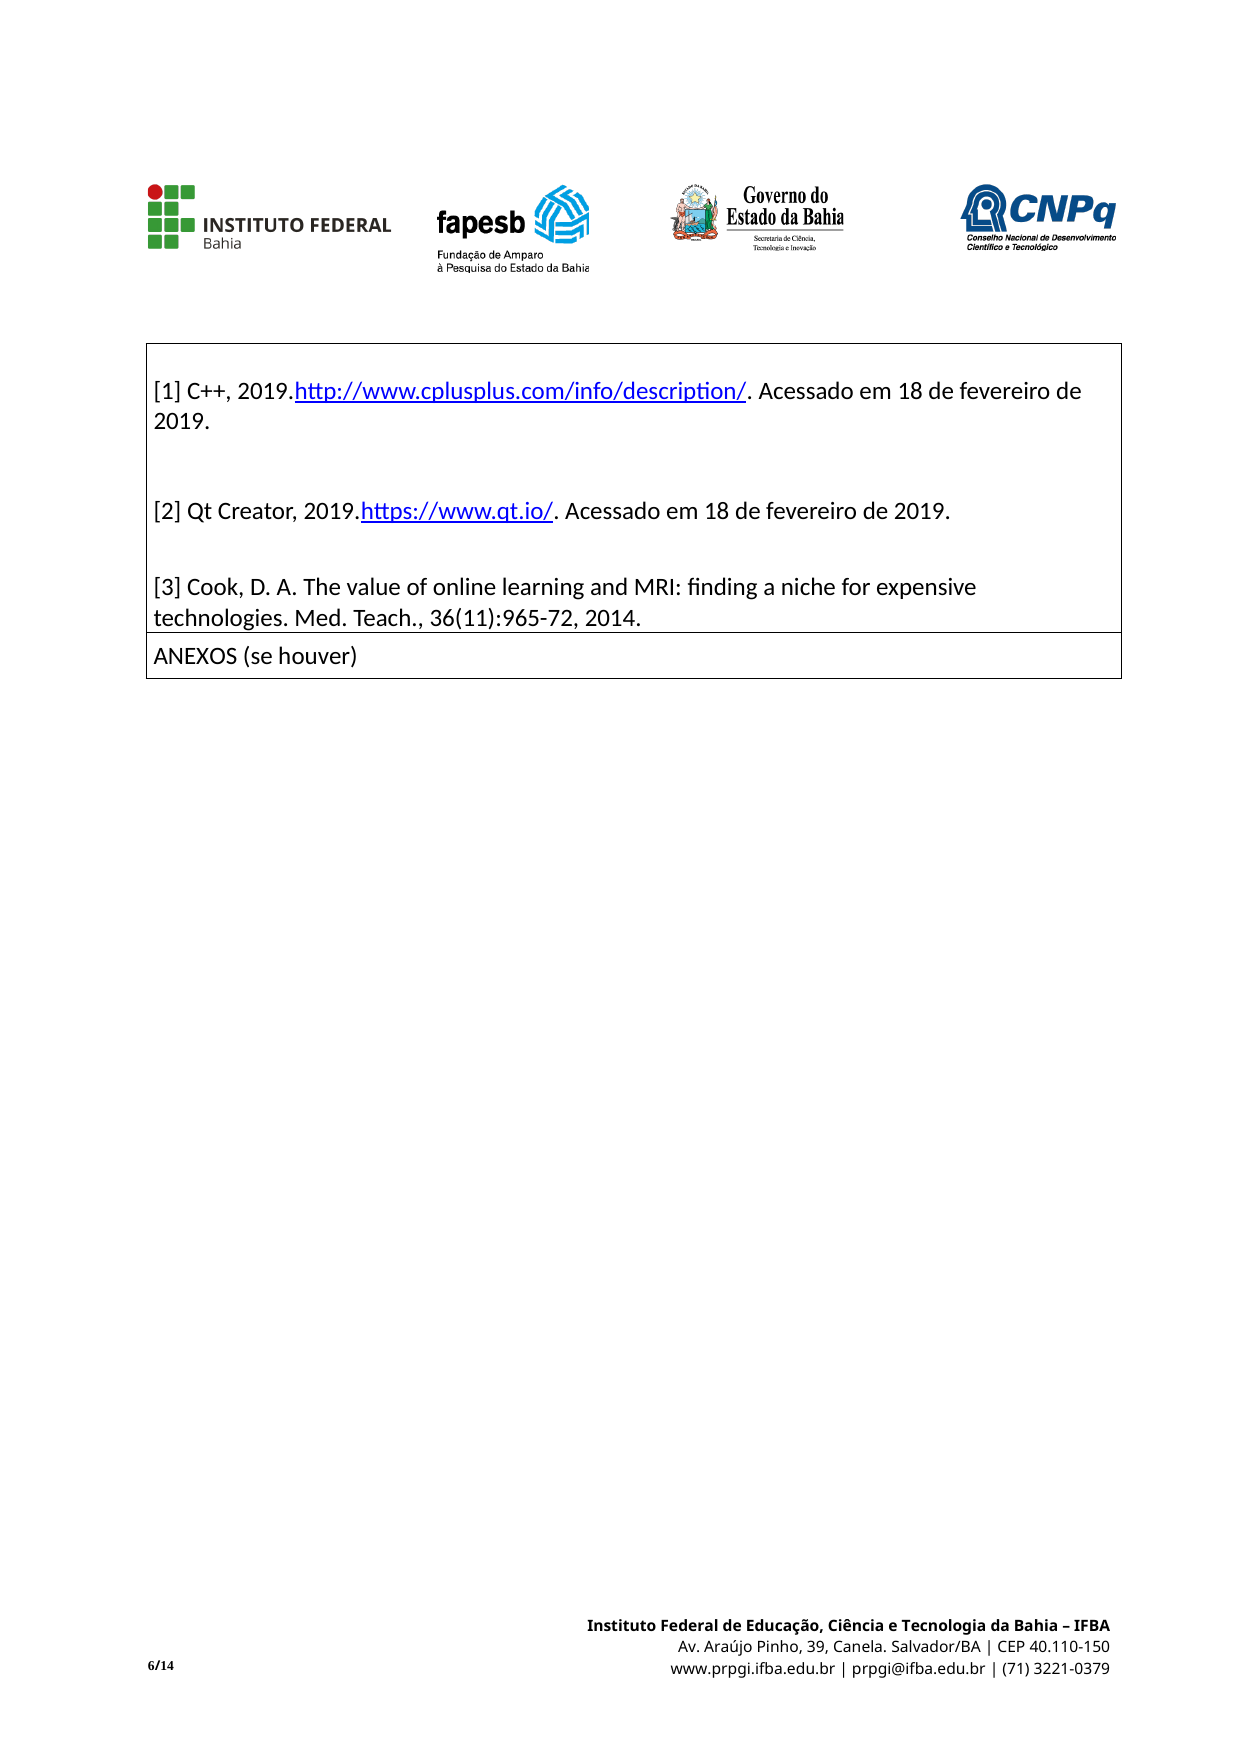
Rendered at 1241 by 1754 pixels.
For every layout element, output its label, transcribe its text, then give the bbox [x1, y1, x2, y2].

picture [670, 184, 844, 251]
picture [960, 184, 1116, 251]
picture [555, 225, 578, 230]
picture [555, 208, 571, 222]
picture [575, 198, 586, 214]
picture [437, 184, 589, 273]
picture [555, 184, 589, 219]
table_cell [1] C++, 2019.http://www.cplusplus.com/info/description/. Acessado em 18 de fevereiro de 2019. [2] Qt Creator, 2019.https://www.qt.io/. Acessado em 18 de fevereiro de 2019. [3] Cook, D. A. The value of online learning and MRI: finding a niche for expensive technologies. Med. Teach., 36(11):965-72, 2014. [147, 344, 1121, 632]
table_cell ANEXOS (se houver) [147, 633, 1121, 677]
picture [147, 184, 392, 252]
